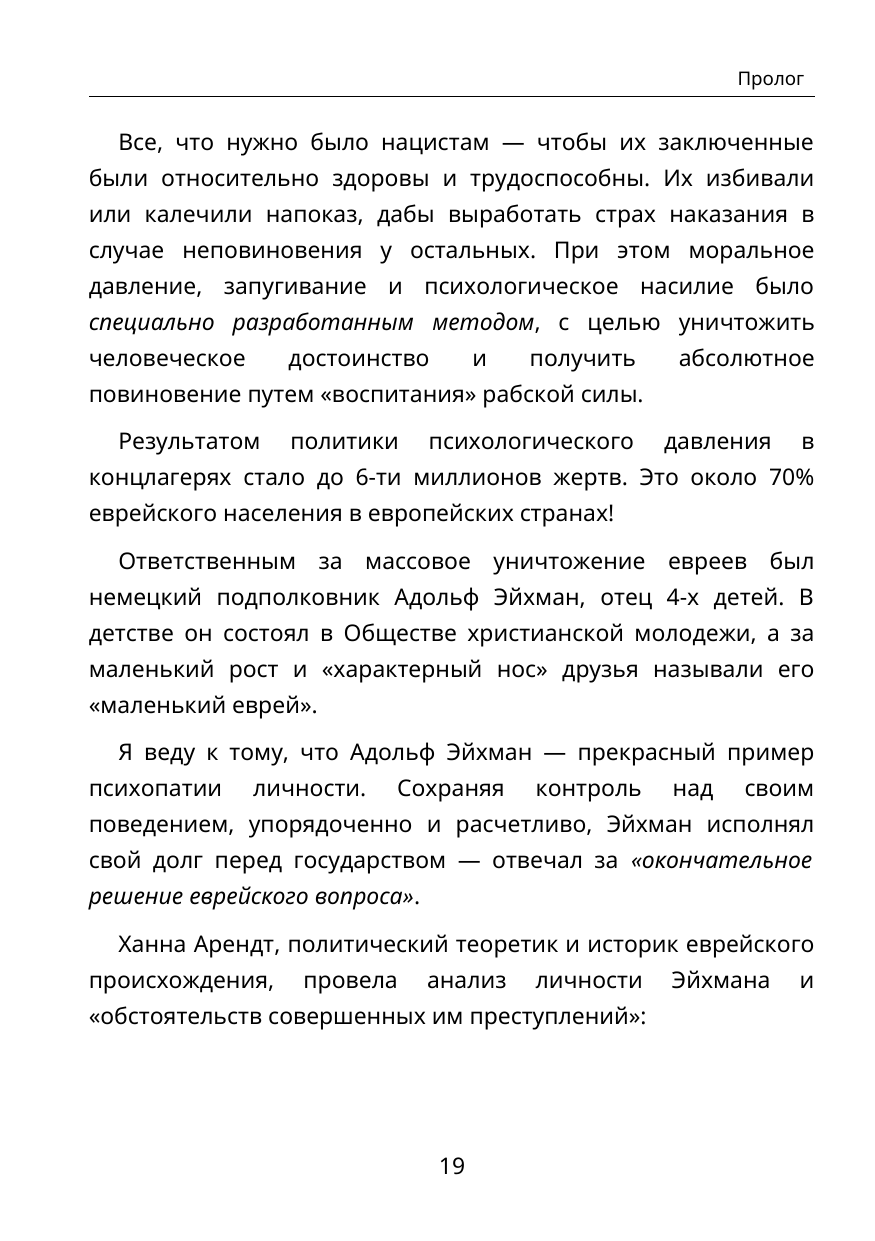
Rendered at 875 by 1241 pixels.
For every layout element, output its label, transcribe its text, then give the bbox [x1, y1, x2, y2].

text Результатом политики психологического давления в концлагерях стало до 6-ти миллионов жертв. Это около 70% еврейского населения в европейских странах! [88, 425, 815, 528]
text Ханна Арендт, политический теоретик и историк еврейского происхождения, провела анализ личности Эйхмана и «обстоятельств совершенных им преступлений»: [88, 928, 815, 1031]
text Я веду к тому, что Адольф Эйхман — прекрасный пример психопатии личности. Сохраняя контроль над своим поведением, упорядоченно и расчетливо, Эйхман исполнял свой долг перед государством — отвечал за «окончательное решение еврейского вопроса». [88, 736, 815, 911]
text Все, что нужно было нацистам — чтобы их заключенные были относительно здоровы и трудоспособны. Их избивали или калечили напоказ, дабы выработать страх наказания в случае неповиновения у остальных. При этом моральное давление, запугивание и психологическое насилие было специально разработанным методом, с целью уничтожить человеческое достоинство и получить абсолютное повиновение путем «воспитания» рабской силы. [88, 126, 815, 409]
text Ответственным за массовое уничтожение евреев был немецкий подполковник Адольф Эйхман, отец 4-х детей. В детстве он состоял в Обществе христианской молодежи, а за маленький рост и «характерный нос» друзья называли его «маленький еврей». [88, 545, 815, 720]
